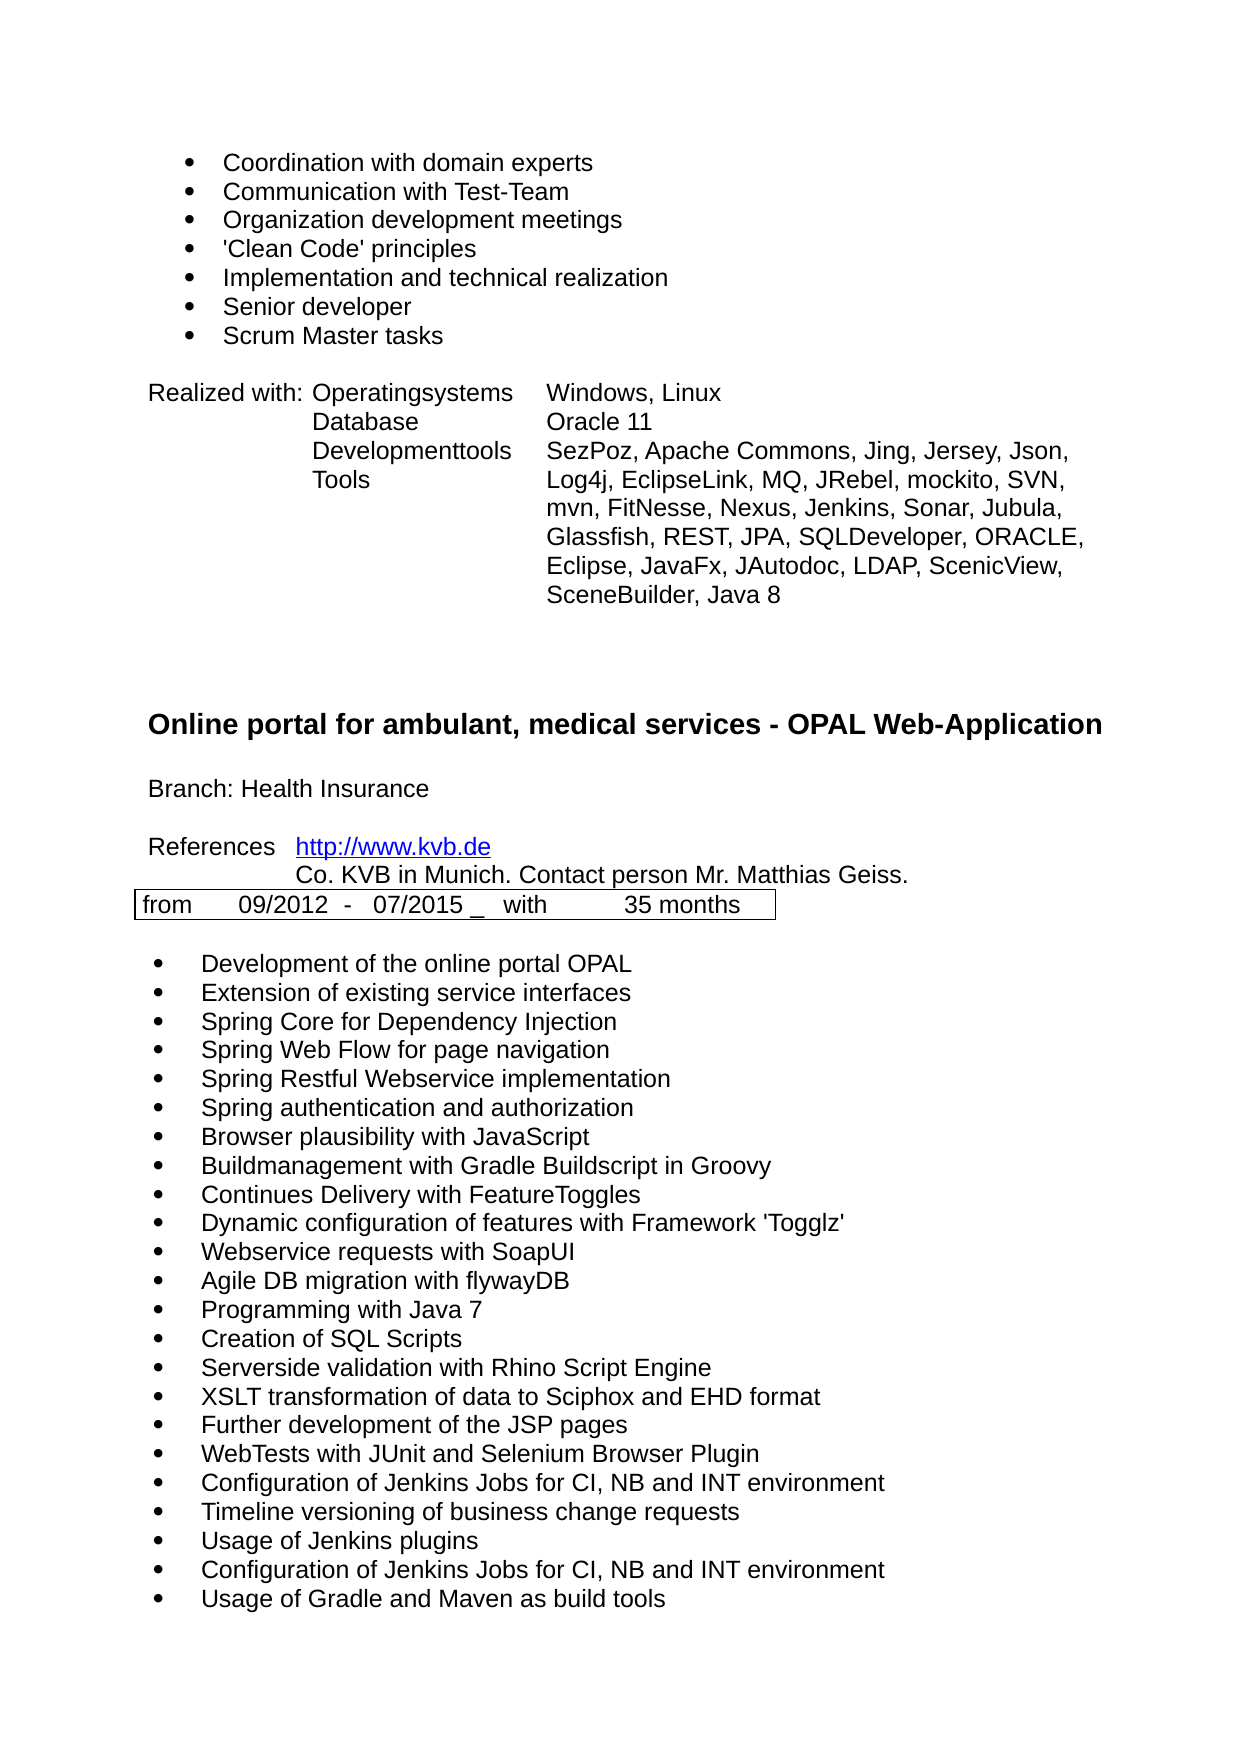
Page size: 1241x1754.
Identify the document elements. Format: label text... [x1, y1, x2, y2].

list Spring Web Flow for page navigation [154, 1035, 1104, 1064]
list Coordination with domain experts [185, 148, 1104, 176]
list Browser plausibility with JavaScript [154, 1122, 1104, 1151]
subtitle Online portal for ambulant, medical services - OPAL Web-Application [148, 707, 1104, 741]
table_header 35 months [617, 890, 775, 919]
table_cell Database [309, 407, 543, 436]
list Programming with Java 7 [154, 1295, 1104, 1324]
list Usage of Jenkins plugins [154, 1526, 1104, 1555]
list Timeline versioning of business change requests [154, 1497, 1104, 1526]
table_header Windows, Linux [543, 378, 1089, 407]
list Buildmanagement with Gradle Buildscript in Groovy [154, 1151, 1104, 1179]
list Communication with Test-Team [185, 176, 1104, 205]
list Spring Restful Webservice implementation [154, 1064, 1104, 1093]
list Usage of Gradle and Maven as build tools [154, 1583, 1104, 1612]
list Development of the online portal OPAL [154, 949, 1104, 978]
list Senior developer [185, 292, 1104, 321]
table_header with [496, 890, 617, 919]
table_cell SezPoz, Apache Commons, Jing, Jersey, Json, Log4j, EclipseLink, MQ, JRebel, mockito, SVN, mvn, FitNesse, Nexus, Jenkins, Sonar, Jubula, Glassfish, REST, JPA, SQLDeveloper, ORACLE, Eclipse, JavaFx, JAutodoc, LDAP, ScenicView, SceneBuilder, Java 8 [543, 436, 1089, 608]
list Serverside validation with Rhino Script Engine [154, 1353, 1104, 1382]
list Agile DB migration with flywayDB [154, 1266, 1104, 1295]
list Organization development meetings [185, 205, 1104, 234]
table_header from [136, 890, 231, 919]
table_cell Oracle 11 [543, 407, 1089, 436]
table_cell Developmenttools Tools [309, 436, 543, 608]
table_header Realized with: [145, 378, 309, 407]
table_header 09/2012 [231, 890, 336, 919]
list Scrum Master tasks [185, 321, 1104, 349]
table_header 07/2015 _ [366, 890, 496, 919]
list Creation of SQL Scripts [154, 1324, 1104, 1353]
list Extension of existing service interfaces [154, 978, 1104, 1006]
list XSLT transformation of data to Sciphox and EHD format [154, 1382, 1104, 1410]
list Further development of the JSP pages [154, 1410, 1104, 1439]
list Implementation and technical realization [185, 263, 1104, 292]
list WebTests with JUnit and Selenium Browser Plugin [154, 1439, 1104, 1468]
list Spring Core for Dependency Injection [154, 1006, 1104, 1035]
list Spring authentication and authorization [154, 1093, 1104, 1122]
table_header Operatingsystems [309, 378, 543, 407]
table_cell [145, 436, 309, 608]
list Configuration of Jenkins Jobs for CI, NB and INT environment [154, 1468, 1104, 1497]
text Branch: Health Insurance [148, 774, 1104, 803]
list Dynamic configuration of features with Framework 'Togglz' [154, 1208, 1104, 1237]
list 'Clean Code' principles [185, 234, 1104, 263]
table_cell [145, 407, 309, 436]
list Webservice requests with SoapUI [154, 1237, 1104, 1266]
list Continues Delivery with FeatureToggles [154, 1179, 1104, 1208]
text Co. KVB in Munich. Contact person Mr. Matthias Geiss. [221, 860, 1104, 889]
list Configuration of Jenkins Jobs for CI, NB and INT environment [154, 1555, 1104, 1583]
table_header - [336, 890, 366, 919]
text References http://www.kvb.de [148, 832, 1104, 860]
